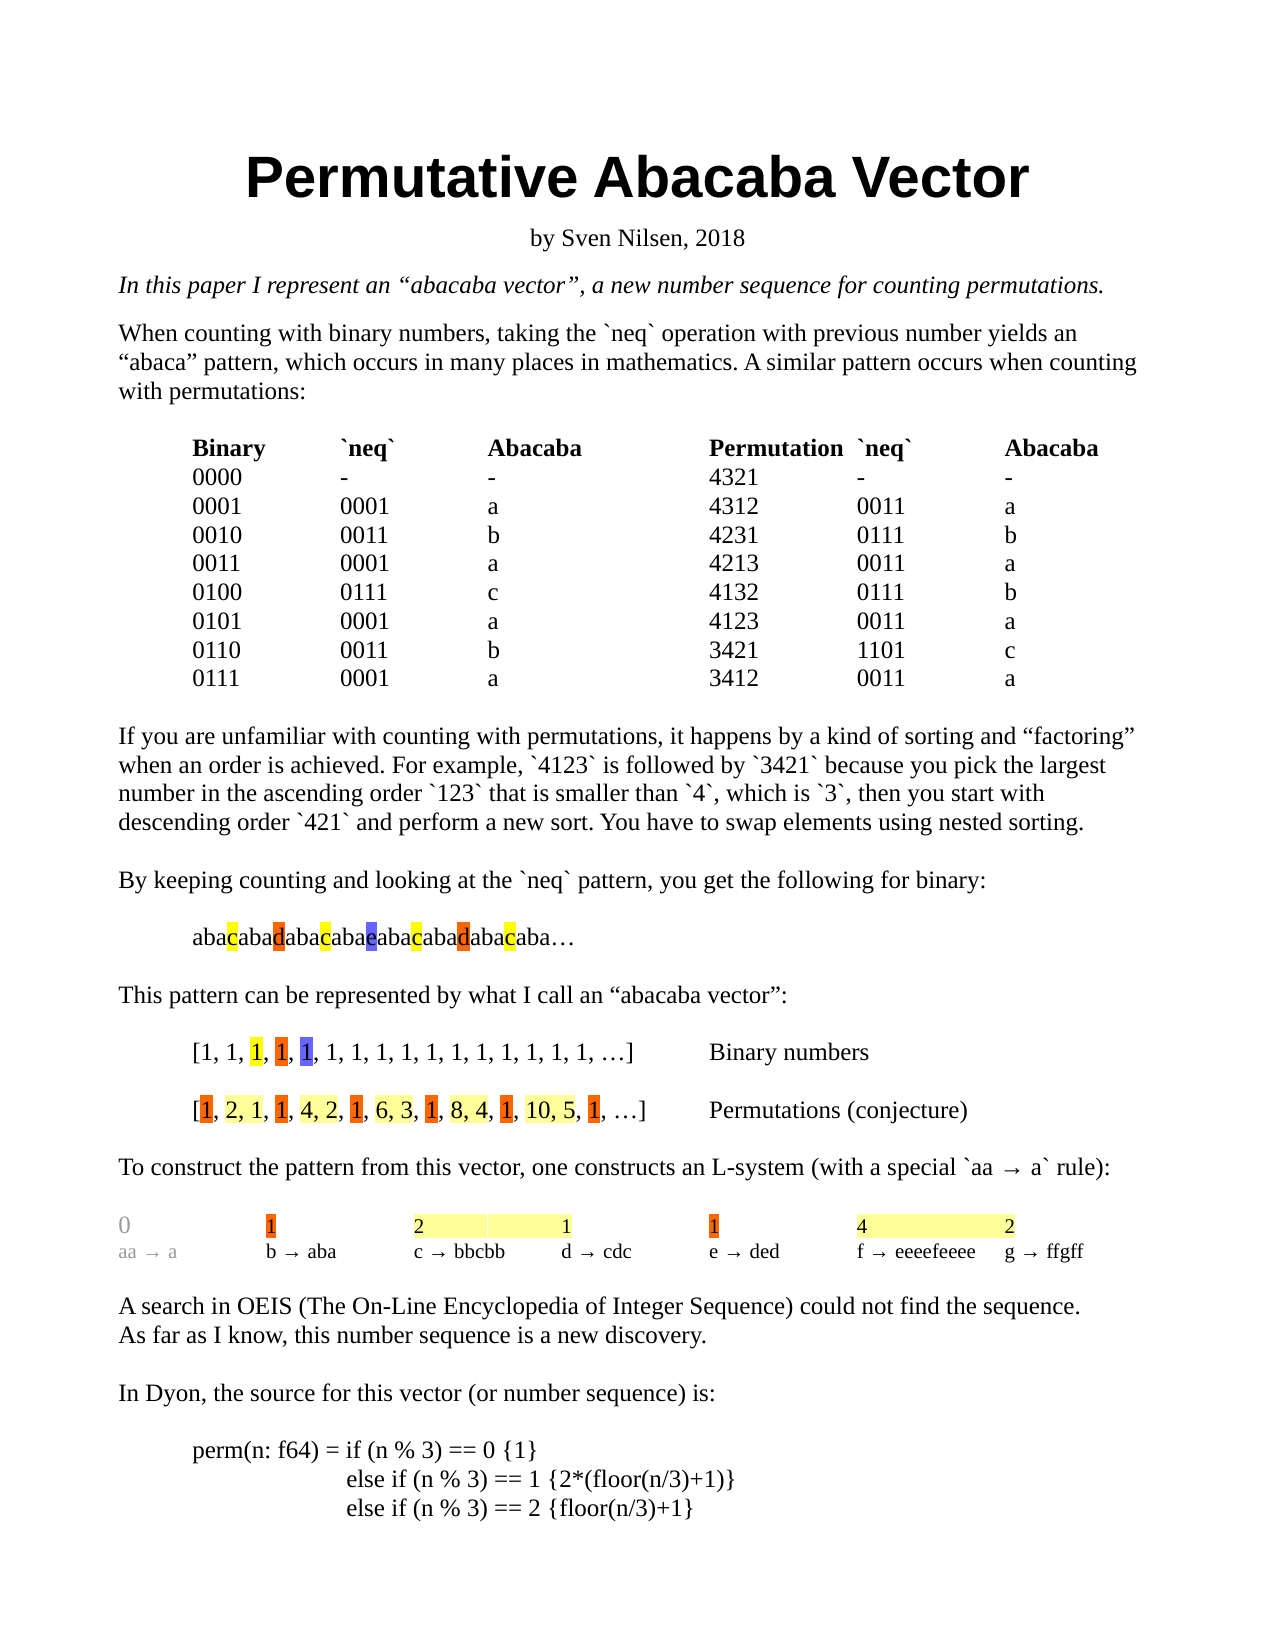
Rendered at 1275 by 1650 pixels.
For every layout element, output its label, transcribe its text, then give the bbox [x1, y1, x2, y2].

text 0011 0001 a 4213 0011 a [118, 548, 1157, 577]
text This pattern can be represented by what I call an “abacaba vector”: [118, 980, 1157, 1008]
text When counting with binary numbers, taking the `neq` operation with previous number yields an “abaca” pattern, which occurs in many places in mathematics. A similar pattern occurs when counting with permutations: [118, 318, 1157, 405]
text By keeping counting and looking at the `neq` pattern, you get the following for binary: [118, 865, 1157, 893]
text 0001 0001 a 4312 0011 a [118, 491, 1157, 520]
text Binary `neq` Abacaba Permutation `neq` Abacaba [118, 433, 1157, 462]
text To construct the pattern from this vector, one constructs an L-system (with a special `aa → a` rule): [118, 1152, 1157, 1181]
text A search in OEIS (The On-Line Encyclopedia of Integer Sequence) could not find the sequence. As far as I know, this number sequence is a new discovery. [118, 1291, 1157, 1349]
text In this paper I represent an “abacaba vector”, a new number sequence for counting permutations. [118, 271, 1157, 299]
text perm(n: f64) = if (n % 3) == 0 {1} [118, 1435, 1157, 1464]
text In Dyon, the source for this vector (or number sequence) is: [118, 1378, 1157, 1406]
text [1, 2, 1, 1, 4, 2, 1, 6, 3, 1, 8, 4, 1, 10, 5, 1, …] Permutations (conjecture) [118, 1095, 1157, 1123]
text [1, 1, 1, 1, 1, 1, 1, 1, 1, 1, 1, 1, 1, 1, 1, 1, …] Binary numbers [118, 1037, 1157, 1066]
text 0100 0111 c 4132 0111 b [118, 577, 1157, 606]
title Permutative Abacaba Vector [118, 143, 1157, 210]
text else if (n % 3) == 1 {2*(floor(n/3)+1)} [118, 1464, 1157, 1493]
text 0110 0011 b 3421 1101 c [118, 635, 1157, 663]
text else if (n % 3) == 2 {floor(n/3)+1} [118, 1493, 1157, 1521]
text 0111 0001 a 3412 0011 a [118, 663, 1157, 692]
text abacabadabacabaeabacabadabacaba… [118, 922, 1157, 951]
text aa → a b → aba c → bbcbb d → cdc e → ded f → eeeefeeee g → ffgff [118, 1238, 1157, 1263]
text 0101 0001 a 4123 0011 a [118, 606, 1157, 635]
text 0010 0011 b 4231 0111 b [118, 520, 1157, 548]
text If you are unfamiliar with counting with permutations, it happens by a kind of sorting and “factoring” when an order is achieved. For example, `4123` is followed by `3421` because you pick the largest number in the ascending order `123` that is smaller than `4`, which is `3`, then you start with descending order `421` and perform a new sort. You have to swap elements using nested sorting. [118, 721, 1157, 836]
text 0000 - - 4321 - - [118, 462, 1157, 491]
text by Sven Nilsen, 2018 [118, 223, 1157, 251]
text 0 1 2 1 1 4 2 [118, 1210, 1157, 1238]
